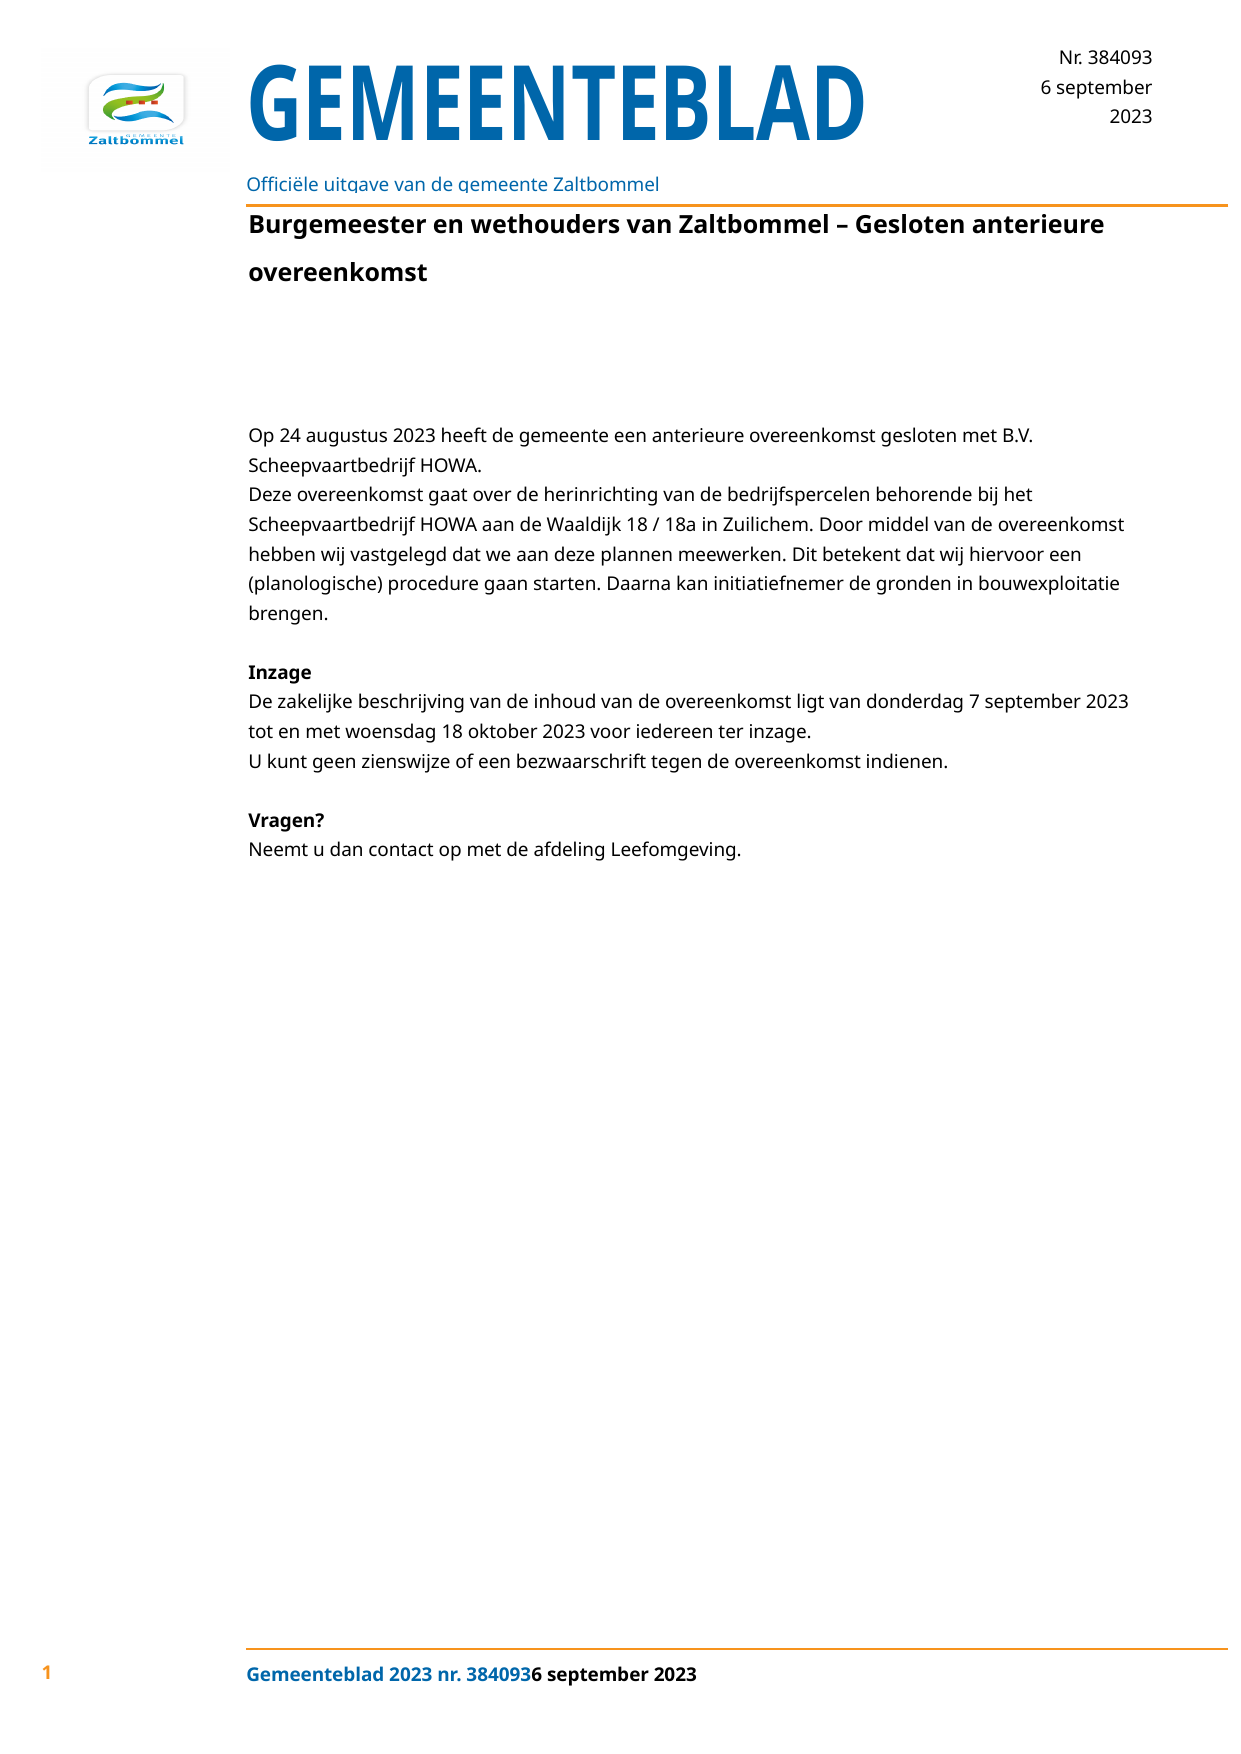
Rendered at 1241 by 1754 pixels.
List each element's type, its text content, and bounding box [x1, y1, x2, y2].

text Deze overeenkomst gaat over de herinrichting van de bedrijfspercelen behorende bij het Scheepvaartbedrijf HOWA aan de Waaldijk 18 / 18a in Zuilichem. Door middel van de overeenkomst hebben wij vastgelegd dat we aan deze plannen meewerken. Dit betekent dat wij hiervoor een (planologische) procedure gaan starten. Daarna kan initiatiefnemer de gronden in bouwexploitatie brengen. [248, 482, 1152, 626]
text De zakelijke beschrijving van de inhoud van de overeenkomst ligt van donderdag 7 september 2023 tot en met woensdag 18 oktober 2023 voor iedereen ter inzage. [248, 689, 1152, 744]
picture [41, 47, 231, 172]
text U kunt geen zienswijze of een bezwaarschrift tegen de overeenkomst indienen. [248, 748, 1152, 774]
text Op 24 augustus 2023 heeft de gemeente een anterieure overeenkomst gesloten met B.V. Scheepvaartbedrijf HOWA. [248, 422, 1152, 478]
text Burgemeester en wethouders van Zaltbommel – Gesloten anterieure overeenkomst [248, 207, 1152, 288]
text Vragen? [248, 807, 1152, 833]
text Inzage [248, 659, 1152, 685]
text Neemt u dan contact op met de afdeling Leefomgeving. [248, 837, 1152, 862]
